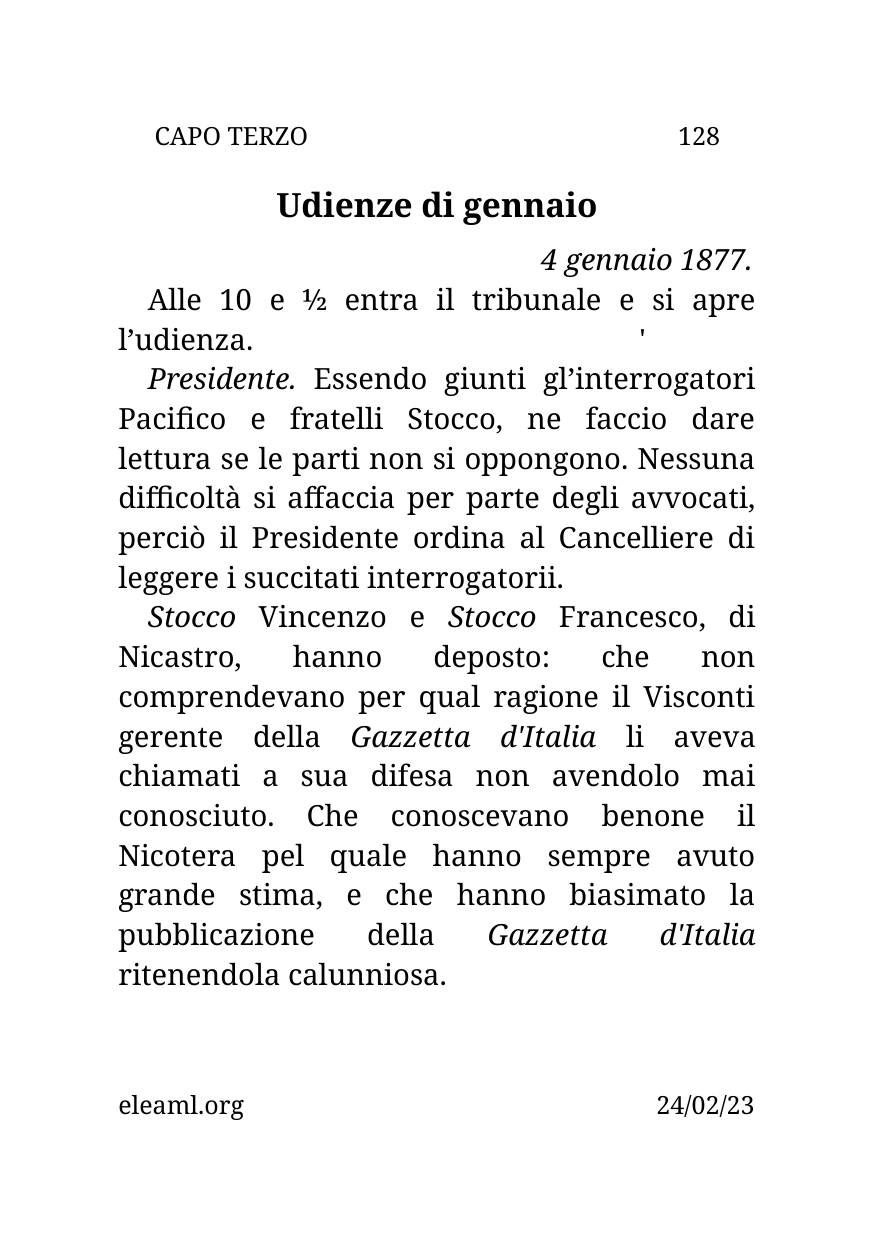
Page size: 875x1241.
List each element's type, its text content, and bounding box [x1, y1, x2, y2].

text 4 gennaio 1877. [118, 239, 756, 279]
subtitle Udienze di gennaio [118, 182, 756, 227]
text Presidente. Essendo giunti gl’interrogatori Pacifico e fratelli Stocco, ne faccio dare lettura se le parti non si oppongono. Nessuna difficoltà si affaccia per parte degli avvocati, perciò il Presidente ordina al Cancelliere di leggere i succitati interrogatorii. [118, 359, 756, 597]
text Alle 10 e ½ entra il tribunale e si apre l’udienza. ' [118, 279, 756, 359]
text Stocco Vincenzo e Stocco Francesco, di Nicastro, hanno deposto: che non comprendevano per qual ragione il Visconti gerente della Gazzetta d'Italia li aveva chiamati a sua difesa non avendolo mai conosciuto. Che conoscevano benone il Nicotera pel quale hanno sempre avuto grande stima, e che hanno biasimato la pubblicazione della Gazzetta d'Italia ritenendola calunniosa. [118, 597, 756, 994]
